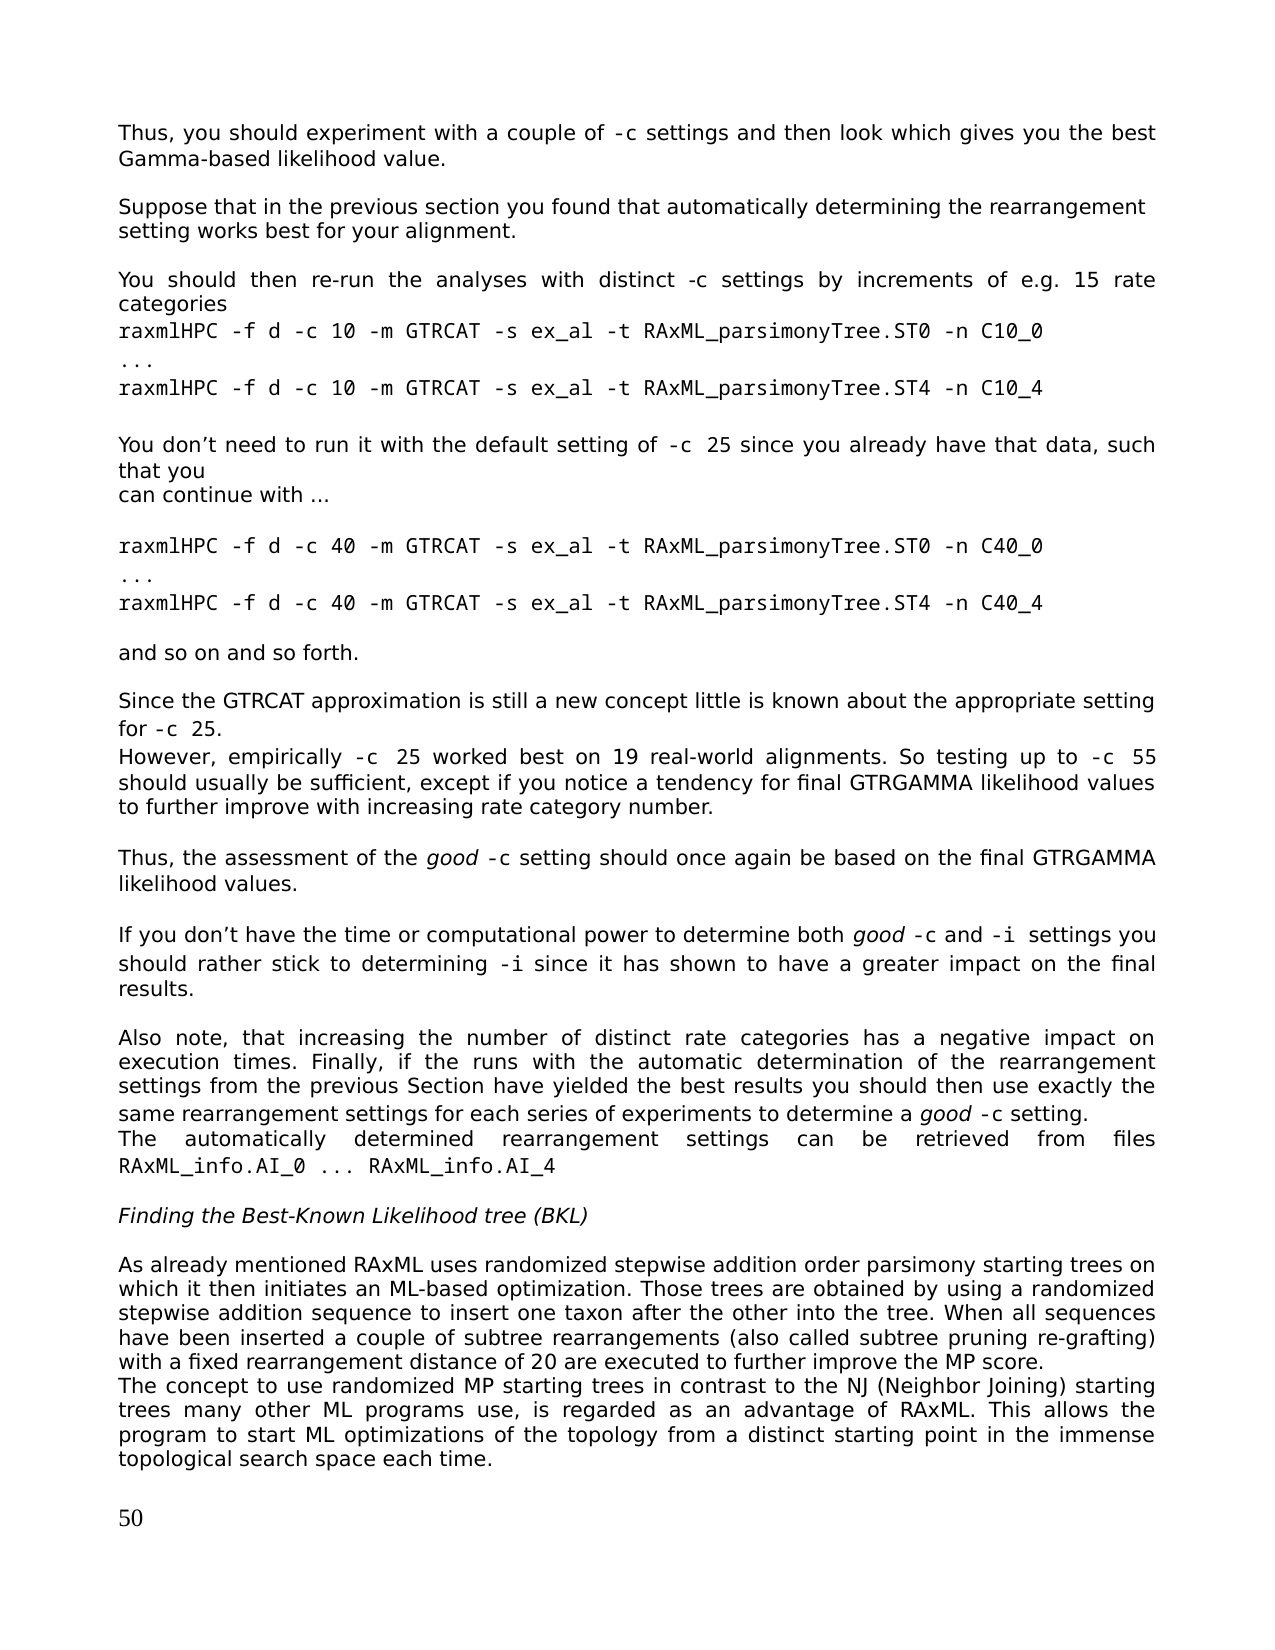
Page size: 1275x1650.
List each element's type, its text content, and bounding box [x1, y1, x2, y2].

text and so on and so forth. [118, 641, 1157, 665]
text Suppose that in the previous section you found that automatically determining the rearrangement [118, 195, 1157, 219]
text ... [118, 345, 1157, 373]
text The automatically determined rearrangement settings can be retrieved from files RAxML_info.AI_0 ... RAxML_info.AI_4 [118, 1127, 1157, 1180]
text ... [118, 560, 1157, 588]
text Thus, you should experiment with a couple of -c settings and then look which gives you the best Gamma-based likelihood value. [118, 118, 1157, 171]
text setting works best for your alignment. [118, 219, 1157, 244]
text You should then re-run the analyses with distinct -c settings by increments of e.g. 15 rate categories [118, 268, 1157, 316]
text Finding the Best-Known Likelihood tree (BKL) [118, 1204, 1157, 1228]
text Also note, that increasing the number of distinct rate categories has a negative impact on execution times. Finally, if the runs with the automatic determination of the rearrangement settings from the previous Section have yielded the best results you should then use exactly the same rearrangement settings for each series of experiments to determine a good -c setting. [118, 1026, 1157, 1127]
text raxmlHPC -f d -c 40 -m GTRCAT -s ex_al -t RAxML_parsimonyTree.ST0 -n C40_0 [118, 531, 1157, 560]
text You don’t need to run it with the default setting of -c 25 since you already have that data, such that you [118, 430, 1157, 483]
text Thus, the assessment of the good -c setting should once again be based on the final GTRGAMMA likelihood values. [118, 843, 1157, 896]
text Since the GTRCAT approximation is still a new concept little is known about the appropriate setting for -c 25. [118, 689, 1157, 742]
text As already mentioned RAxML uses randomized stepwise addition order parsimony starting trees on which it then initiates an ML-based optimization. Those trees are obtained by using a randomized stepwise addition sequence to insert one taxon after the other into the tree. When all sequences have been inserted a couple of subtree rearrangements (also called subtree pruning re-grafting) with a fixed rearrangement distance of 20 are executed to further improve the MP score. [118, 1253, 1157, 1374]
text However, empirically -c 25 worked best on 19 real-world alignments. So testing up to -c 55 should usually be sufficient, except if you notice a tendency for final GTRGAMMA likelihood values to further improve with increasing rate category number. [118, 742, 1157, 819]
text can continue with ... [118, 483, 1157, 507]
text The concept to use randomized MP starting trees in contrast to the NJ (Neighbor Joining) starting trees many other ML programs use, is regarded as an advantage of RAxML. This allows the program to start ML optimizations of the topology from a distinct starting point in the immense topological search space each time. [118, 1374, 1157, 1471]
text raxmlHPC -f d -c 10 -m GTRCAT -s ex_al -t RAxML_parsimonyTree.ST0 -n C10_0 [118, 316, 1157, 345]
text raxmlHPC -f d -c 10 -m GTRCAT -s ex_al -t RAxML_parsimonyTree.ST4 -n C10_4 [118, 373, 1157, 402]
text raxmlHPC -f d -c 40 -m GTRCAT -s ex_al -t RAxML_parsimonyTree.ST4 -n C40_4 [118, 588, 1157, 617]
text If you don’t have the time or computational power to determine both good -c and -i settings you should rather stick to determining -i since it has shown to have a greater impact on the final results. [118, 921, 1157, 1002]
